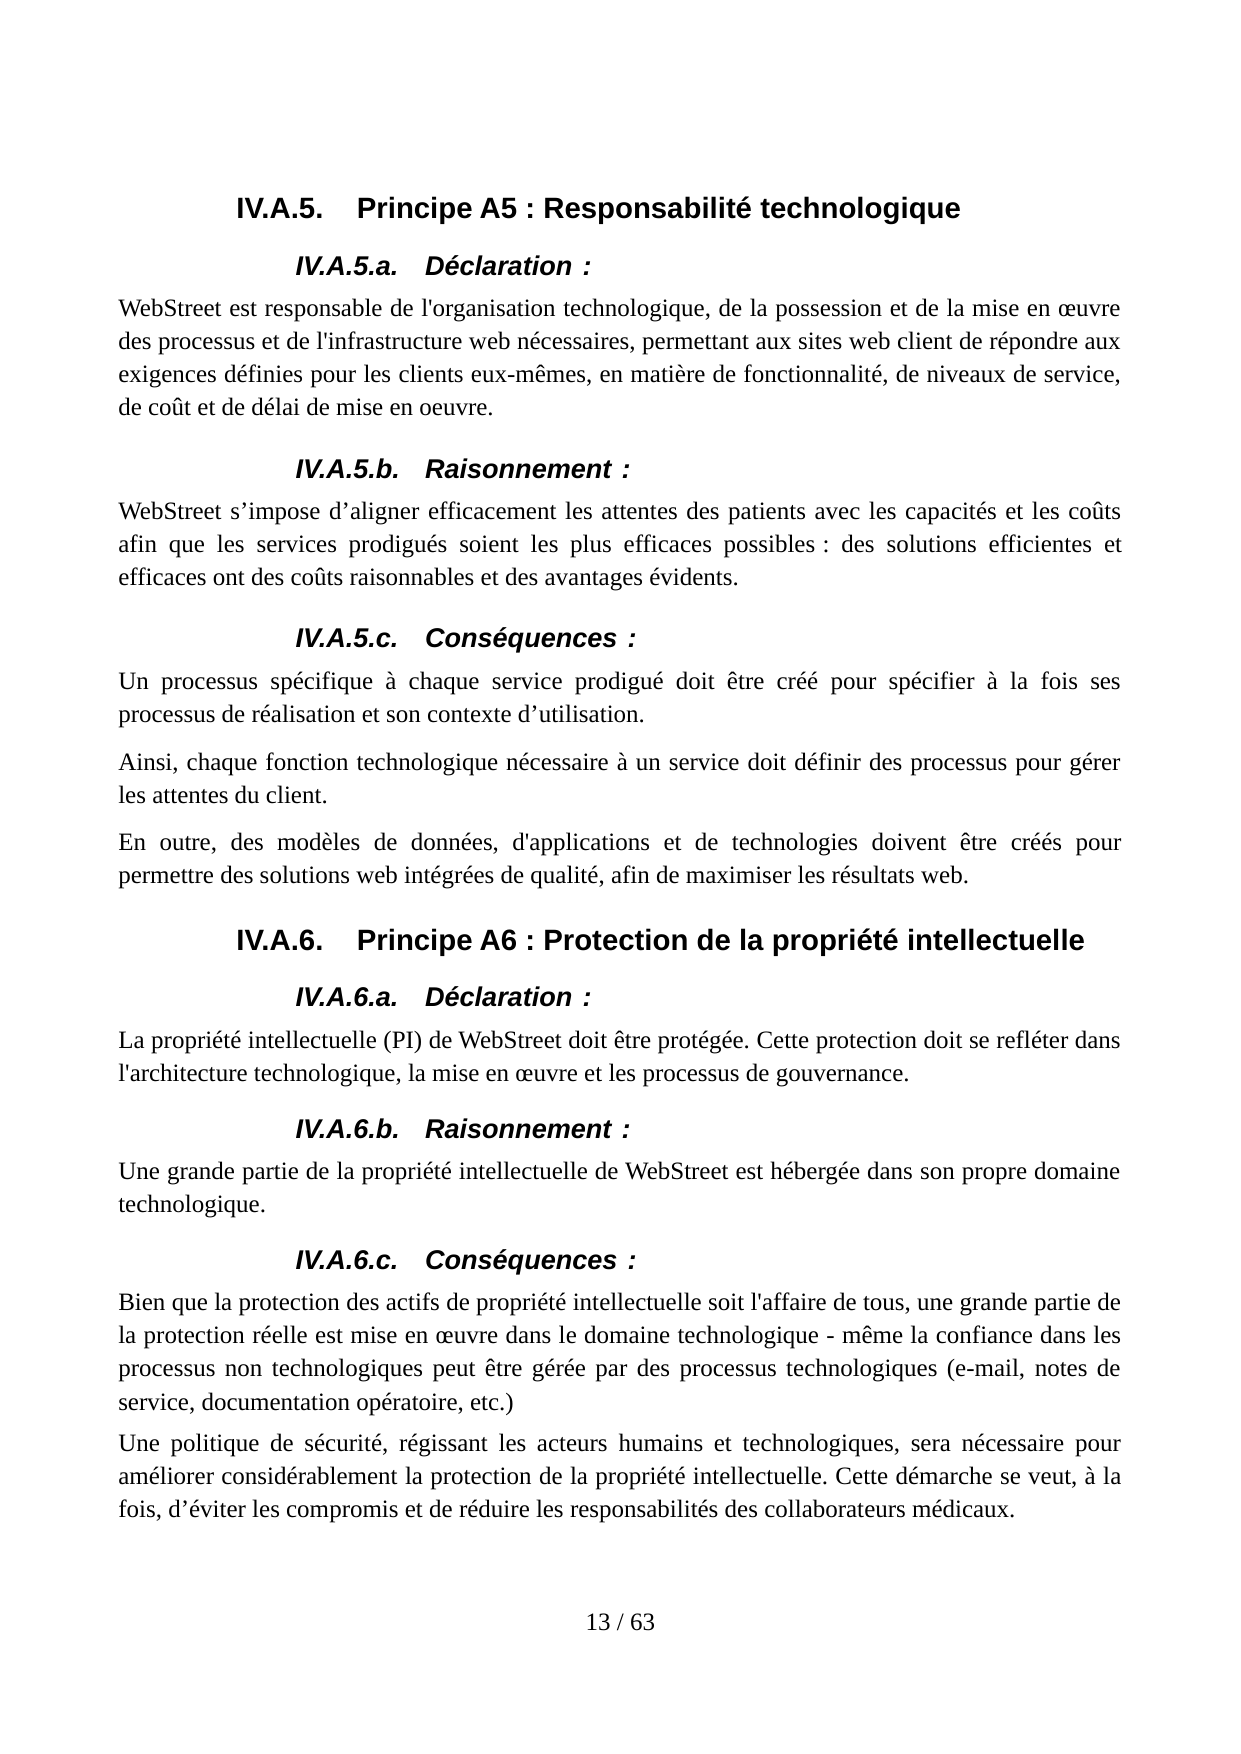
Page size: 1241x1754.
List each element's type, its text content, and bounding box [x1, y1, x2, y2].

subtitle Principe A6 : Protection de la propriété intellectuelle [118, 923, 1122, 956]
subtitle Déclaration : [118, 250, 1122, 281]
text WebStreet est responsable de l'organisation technologique, de la possession et de la mise en œuvre des processus et de l'infrastructure web nécessaires, permettant aux sites web client de répondre aux exigences définies pour les clients eux-mêmes, en matière de fonctionnalité, de niveaux de service, de coût et de délai de mise en oeuvre. [118, 293, 1122, 421]
text Une grande partie de la propriété intellectuelle de WebStreet est hébergée dans son propre domaine technologique. [118, 1156, 1122, 1218]
subtitle Principe A5 : Responsabilité technologique [118, 191, 1122, 225]
text Bien que la protection des actifs de propriété intellectuelle soit l'affaire de tous, une grande partie de la protection réelle est mise en œuvre dans le domaine technologique - même la confiance dans les processus non technologiques peut être gérée par des processus technologiques (e-mail, notes de service, documentation opératoire, etc.) [118, 1287, 1122, 1415]
subtitle Déclaration : [118, 981, 1122, 1013]
subtitle Raisonnement : [118, 453, 1122, 484]
subtitle Conséquences : [118, 622, 1122, 654]
subtitle Conséquences : [118, 1244, 1122, 1275]
text La propriété intellectuelle (PI) de WebStreet doit être protégée. Cette protection doit se refléter dans l'architecture technologique, la mise en œuvre et les processus de gouvernance. [118, 1025, 1122, 1087]
text Un processus spécifique à chaque service prodigué doit être créé pour spécifier à la fois ses processus de réalisation et son contexte d’utilisation. [118, 666, 1122, 728]
text Ainsi, chaque fonction technologique nécessaire à un service doit définir des processus pour gérer les attentes du client. [118, 747, 1122, 809]
text En outre, des modèles de données, d'applications et de technologies doivent être créés pour permettre des solutions web intégrées de qualité, afin de maximiser les résultats web. [118, 827, 1122, 889]
subtitle Raisonnement : [118, 1113, 1122, 1144]
text Une politique de sécurité, régissant les acteurs humains et technologiques, sera nécessaire pour améliorer considérablement la protection de la propriété intellectuelle. Cette démarche se veut, à la fois, d’éviter les compromis et de réduire les responsabilités des collaborateurs médicaux. [118, 1428, 1122, 1523]
text WebStreet s’impose d’aligner efficacement les attentes des patients avec les capacités et les coûts afin que les services prodigués soient les plus efficaces possibles : des solutions efficientes et efficaces ont des coûts raisonnables et des avantages évidents. [118, 496, 1122, 591]
